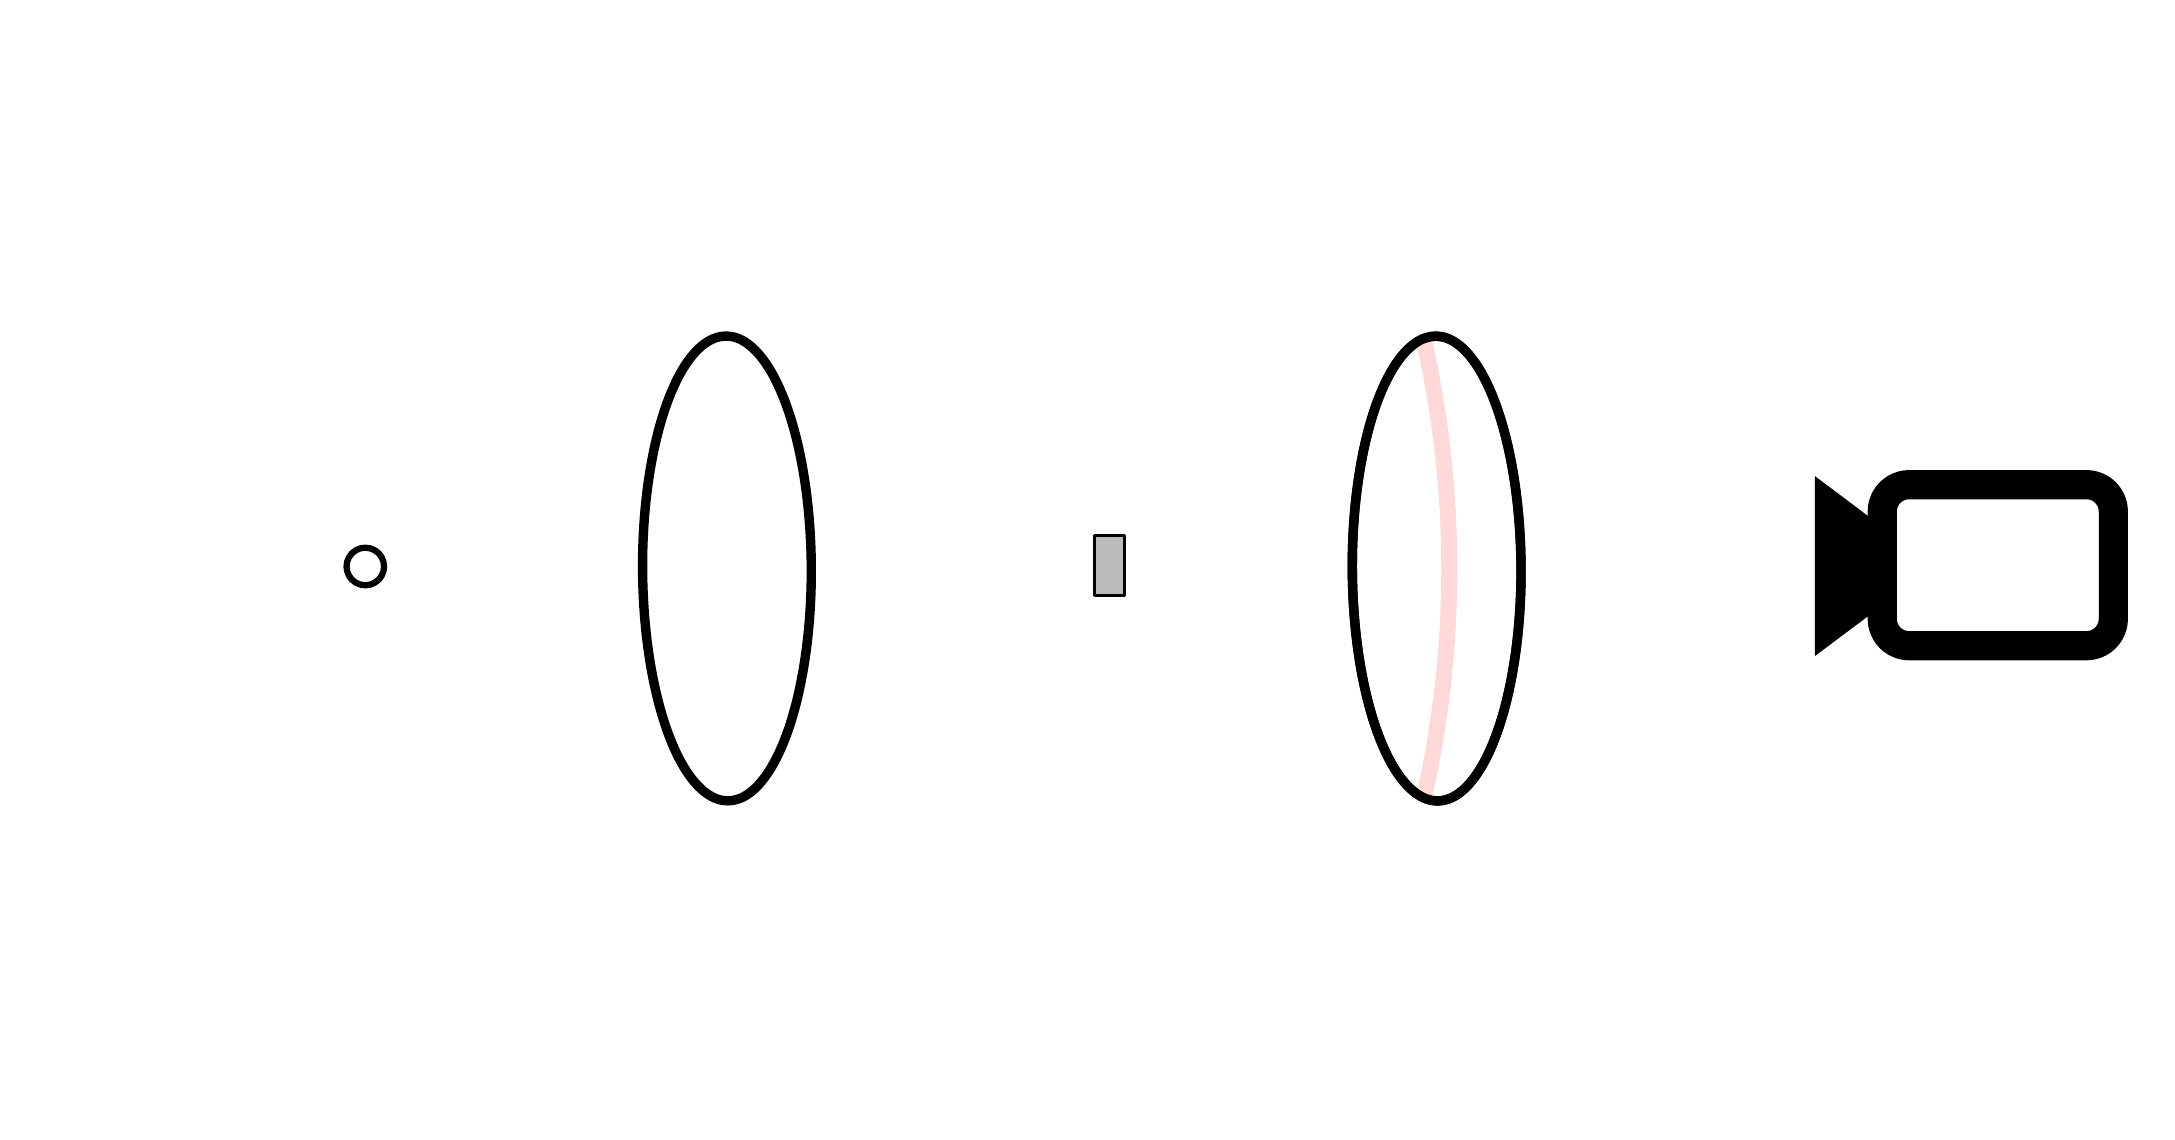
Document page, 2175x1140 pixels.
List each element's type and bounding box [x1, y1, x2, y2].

text_box [1814, 476, 1875, 657]
text_box [1094, 535, 1125, 596]
text_box [642, 336, 812, 801]
text_box [1357, 341, 1516, 796]
text_box [1882, 484, 2114, 646]
